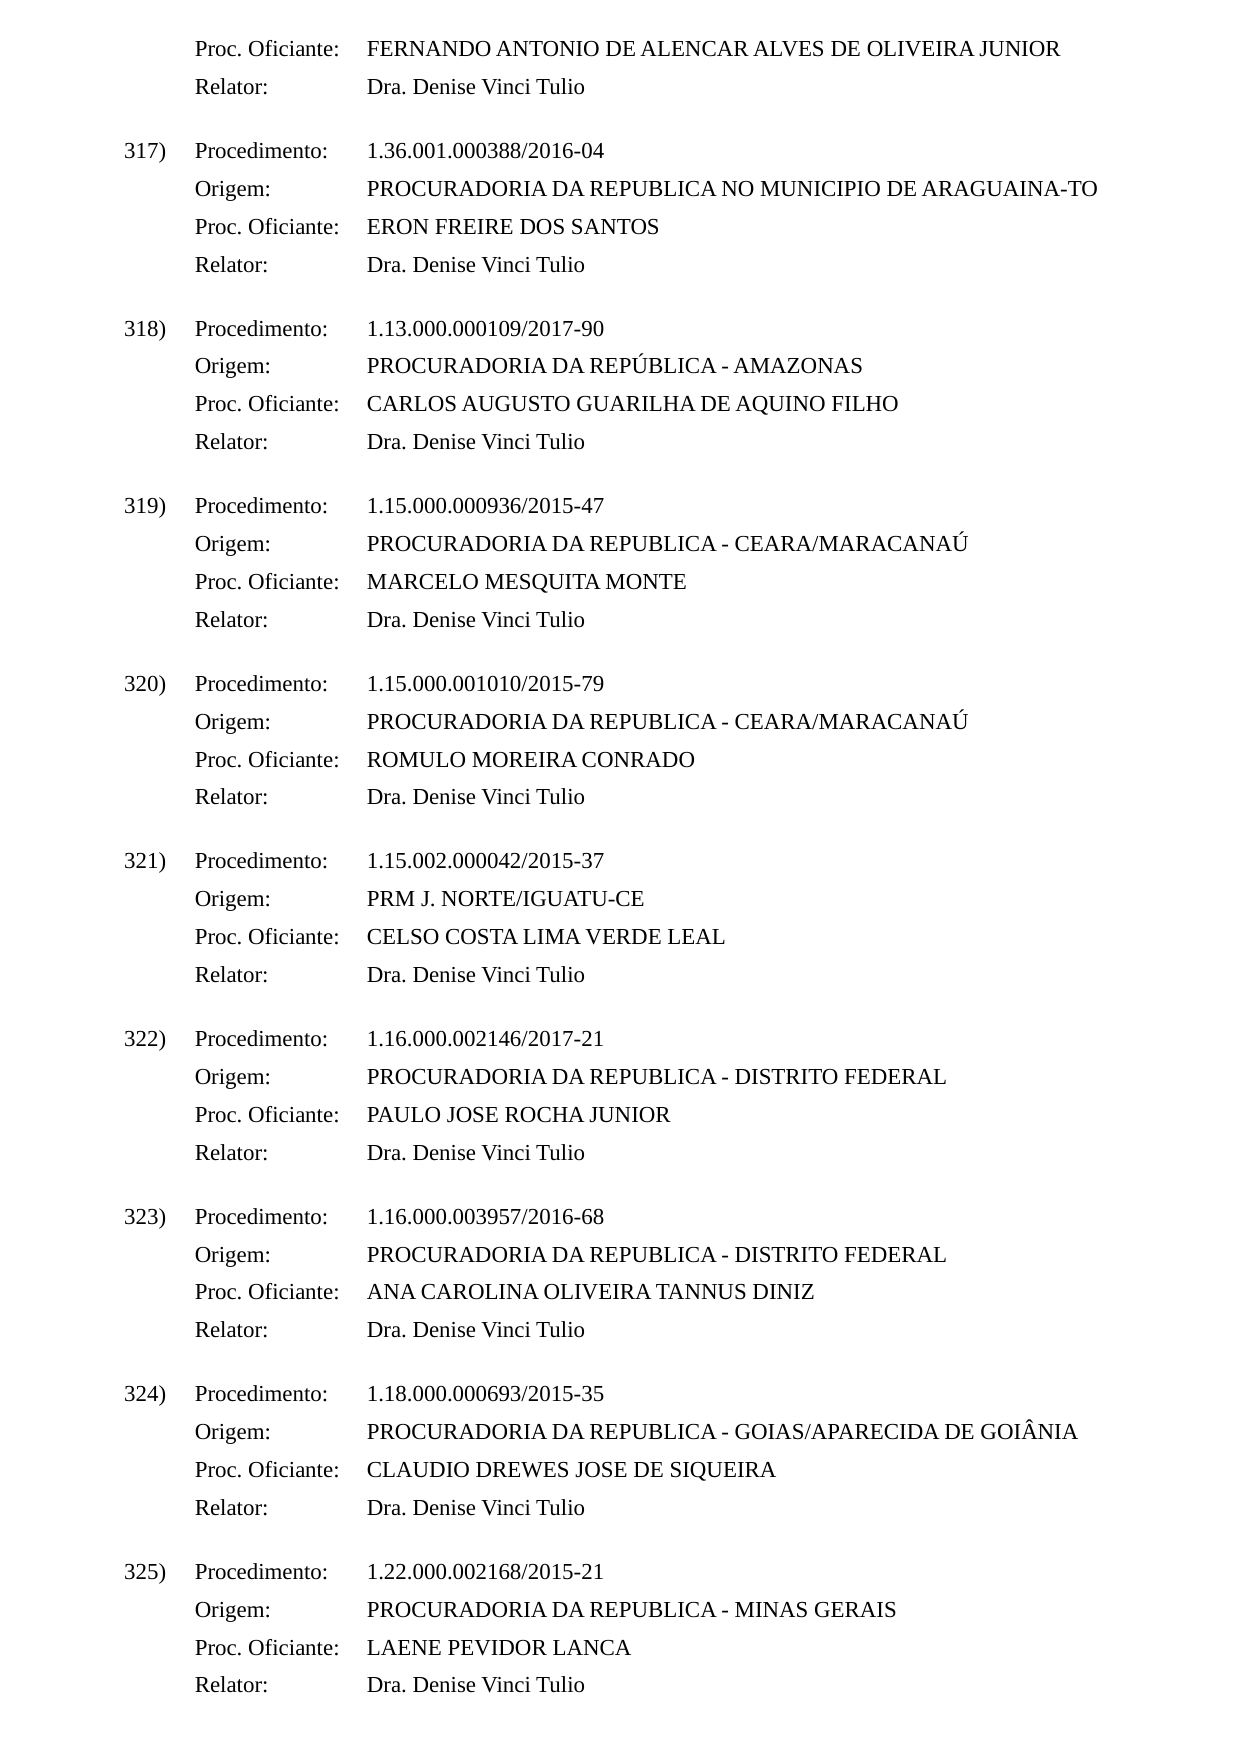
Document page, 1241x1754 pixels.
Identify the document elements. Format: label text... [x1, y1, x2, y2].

table_cell CARLOS AUGUSTO GUARILHA DE AQUINO FILHO [361, 385, 1122, 422]
table_cell Proc. Oficiante: [189, 918, 361, 955]
table_cell [118, 600, 189, 638]
table_header Procedimento: [189, 1197, 361, 1235]
table_cell [118, 525, 189, 562]
table_cell [118, 1235, 189, 1273]
table_cell [118, 385, 189, 422]
table_cell Proc. Oficiante: [189, 207, 361, 245]
table_cell [118, 1133, 189, 1171]
table_cell [118, 1273, 189, 1311]
table_cell [118, 67, 189, 105]
table_cell [118, 1450, 189, 1488]
table_header 1.36.001.000388/2016-04 [361, 131, 1122, 169]
table_header 1.15.002.000042/2015-37 [361, 842, 1122, 880]
table_header Procedimento: [189, 1552, 361, 1590]
table_header 321) [118, 842, 189, 880]
table_header 1.16.000.002146/2017-21 [361, 1020, 1122, 1057]
table_cell [118, 245, 189, 283]
table_header 1.15.000.001010/2015-79 [361, 664, 1122, 702]
table_cell LAENE PEVIDOR LANCA [361, 1628, 1122, 1666]
table_header Procedimento: [189, 842, 361, 880]
table_cell ERON FREIRE DOS SANTOS [361, 207, 1122, 245]
table_header 1.16.000.003957/2016-68 [361, 1197, 1122, 1235]
table_cell CELSO COSTA LIMA VERDE LEAL [361, 918, 1122, 955]
table_cell [118, 1413, 189, 1450]
table_cell Proc. Oficiante: [189, 1450, 361, 1488]
table_cell Proc. Oficiante: [189, 740, 361, 778]
table_cell Origem: [189, 1057, 361, 1095]
table_cell Dra. Denise Vinci Tulio [361, 1488, 1122, 1526]
table_header 320) [118, 664, 189, 702]
table_cell Dra. Denise Vinci Tulio [361, 423, 1122, 460]
table_cell MARCELO MESQUITA MONTE [361, 562, 1122, 600]
table_cell ANA CAROLINA OLIVEIRA TANNUS DINIZ [361, 1273, 1122, 1311]
table_cell Relator: [189, 955, 361, 993]
table_cell Relator: [189, 1666, 361, 1703]
table_header Procedimento: [189, 309, 361, 347]
table_header Procedimento: [189, 1375, 361, 1412]
table_cell [118, 1057, 189, 1095]
table_cell [118, 1666, 189, 1703]
table_cell [118, 169, 189, 207]
table_cell [118, 1590, 189, 1628]
table_cell [118, 1628, 189, 1666]
table_cell Relator: [189, 245, 361, 283]
table_cell Relator: [189, 1488, 361, 1526]
table_header Procedimento: [189, 664, 361, 702]
table_cell Proc. Oficiante: [189, 1273, 361, 1311]
table_cell PROCURADORIA DA REPUBLICA - CEARA/MARACANAÚ [361, 525, 1122, 562]
table_cell PROCURADORIA DA REPUBLICA - DISTRITO FEDERAL [361, 1235, 1122, 1273]
table_cell [118, 207, 189, 245]
table_cell Origem: [189, 1413, 361, 1450]
table_cell Dra. Denise Vinci Tulio [361, 245, 1122, 283]
table_cell [118, 740, 189, 778]
table_cell Dra. Denise Vinci Tulio [361, 955, 1122, 993]
table_cell PAULO JOSE ROCHA JUNIOR [361, 1095, 1122, 1133]
table_cell Origem: [189, 525, 361, 562]
table_cell PROCURADORIA DA REPUBLICA - GOIAS/APARECIDA DE GOIÂNIA [361, 1413, 1122, 1450]
table_cell PROCURADORIA DA REPÚBLICA - AMAZONAS [361, 347, 1122, 385]
table_cell ROMULO MOREIRA CONRADO [361, 740, 1122, 778]
table_cell Relator: [189, 67, 361, 105]
table_header Procedimento: [189, 131, 361, 169]
table_cell Proc. Oficiante: [189, 30, 361, 67]
table_cell Dra. Denise Vinci Tulio [361, 1311, 1122, 1348]
table_cell [118, 955, 189, 993]
table_cell PROCURADORIA DA REPUBLICA - MINAS GERAIS [361, 1590, 1122, 1628]
table_cell Origem: [189, 880, 361, 917]
table_cell [118, 702, 189, 740]
table_header 1.15.000.000936/2015-47 [361, 487, 1122, 524]
table_header 323) [118, 1197, 189, 1235]
table_header 317) [118, 131, 189, 169]
table_cell Origem: [189, 347, 361, 385]
table_cell [118, 1311, 189, 1348]
table_cell [118, 1488, 189, 1526]
table_cell Relator: [189, 778, 361, 816]
table_header 322) [118, 1020, 189, 1057]
table_cell Relator: [189, 1311, 361, 1348]
table_cell Relator: [189, 600, 361, 638]
table_cell PROCURADORIA DA REPUBLICA - CEARA/MARACANAÚ [361, 702, 1122, 740]
table_cell Proc. Oficiante: [189, 385, 361, 422]
table_cell PROCURADORIA DA REPUBLICA - DISTRITO FEDERAL [361, 1057, 1122, 1095]
table_header Procedimento: [189, 1020, 361, 1057]
table_cell Relator: [189, 1133, 361, 1171]
table_header 324) [118, 1375, 189, 1412]
table_cell Origem: [189, 702, 361, 740]
table_cell Dra. Denise Vinci Tulio [361, 1666, 1122, 1703]
table_header 1.13.000.000109/2017-90 [361, 309, 1122, 347]
table_cell FERNANDO ANTONIO DE ALENCAR ALVES DE OLIVEIRA JUNIOR [361, 30, 1122, 67]
table_cell PRM J. NORTE/IGUATU-CE [361, 880, 1122, 917]
table_cell Proc. Oficiante: [189, 1095, 361, 1133]
table_cell [118, 423, 189, 460]
table_header 1.18.000.000693/2015-35 [361, 1375, 1122, 1412]
table_header 319) [118, 487, 189, 524]
table_cell [118, 880, 189, 917]
table_header 1.22.000.002168/2015-21 [361, 1552, 1122, 1590]
table_cell [118, 347, 189, 385]
table_cell Dra. Denise Vinci Tulio [361, 778, 1122, 816]
table_cell PROCURADORIA DA REPUBLICA NO MUNICIPIO DE ARAGUAINA-TO [361, 169, 1122, 207]
table_cell Dra. Denise Vinci Tulio [361, 67, 1122, 105]
table_cell [118, 1095, 189, 1133]
table_cell Dra. Denise Vinci Tulio [361, 1133, 1122, 1171]
table_cell [118, 562, 189, 600]
table_cell Dra. Denise Vinci Tulio [361, 600, 1122, 638]
table_cell Proc. Oficiante: [189, 562, 361, 600]
table_cell CLAUDIO DREWES JOSE DE SIQUEIRA [361, 1450, 1122, 1488]
table_cell Origem: [189, 1235, 361, 1273]
table_header 318) [118, 309, 189, 347]
table_header Procedimento: [189, 487, 361, 524]
table_cell [118, 30, 189, 67]
table_header 325) [118, 1552, 189, 1590]
table_cell Proc. Oficiante: [189, 1628, 361, 1666]
table_cell Origem: [189, 169, 361, 207]
table_cell [118, 778, 189, 816]
table_cell Relator: [189, 423, 361, 460]
table_cell Origem: [189, 1590, 361, 1628]
table_cell [118, 918, 189, 955]
